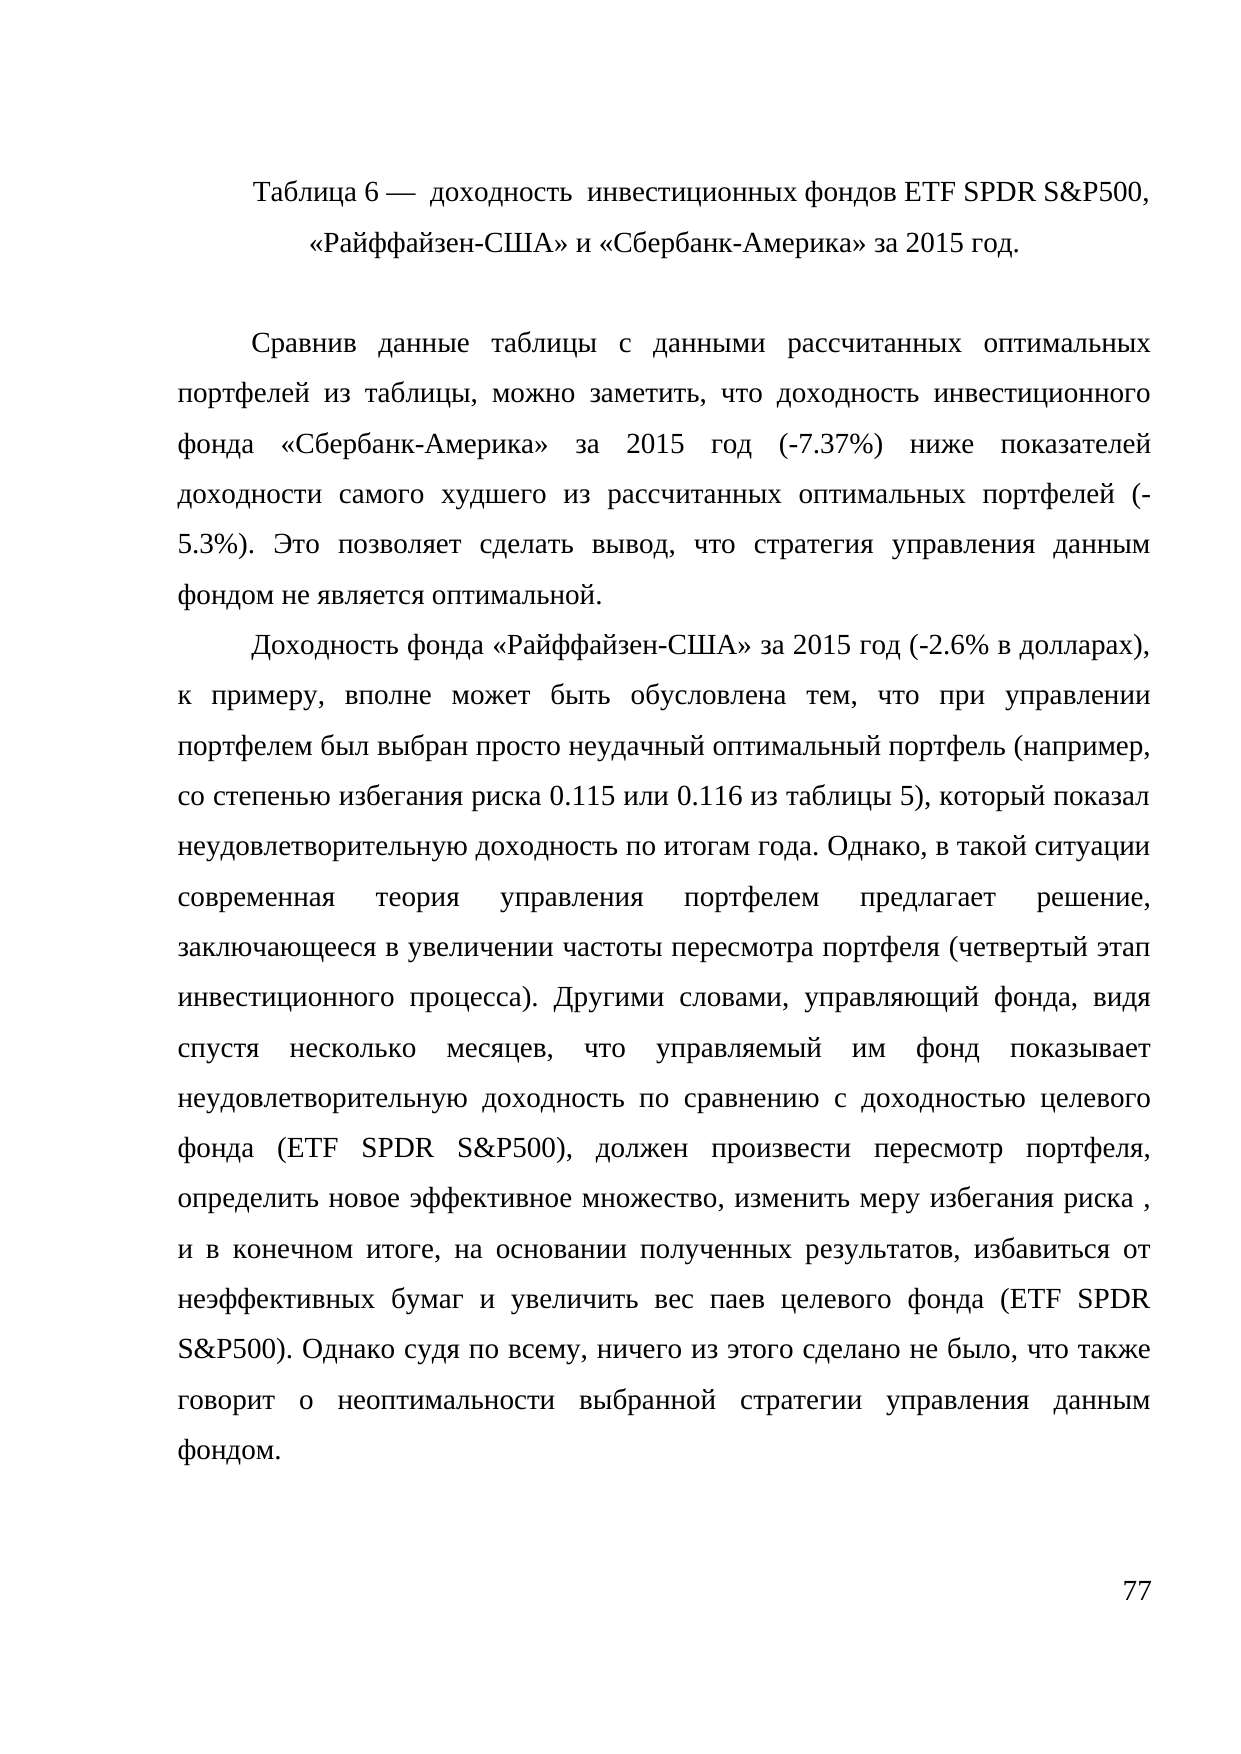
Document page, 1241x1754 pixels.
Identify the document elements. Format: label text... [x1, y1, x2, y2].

text Таблица 6 — доходность инвестиционных фондов ETF SPDR S&P500, «Райффайзен-США» и «Сбербанк-Америка» за 2015 год. [177, 174, 1152, 258]
text Сравнив данные таблицы с данными рассчитанных оптимальных портфелей из таблицы, можно заметить, что доходность инвестиционного фонда «Сбербанк-Америка» за 2015 год (-7.37%) ниже показателей доходности самого худшего из рассчитанных оптимальных портфелей (-5.3%). Это позволяет сделать вывод, что стратегия управления данным фондом не является оптимальной. [177, 325, 1152, 610]
text Доходность фонда «Райффайзен-США» за 2015 год (-2.6% в долларах), к примеру, вполне может быть обусловлена тем, что при управлении портфелем был выбран просто неудачный оптимальный портфель (например, со степенью избегания риска 0.115 или 0.116 из таблицы 5), который показал неудовлетворительную доходность по итогам года. Однако, в такой ситуации современная теория управления портфелем предлагает решение, заключающееся в увеличении частоты пересмотра портфеля (четвертый этап инвестиционного процесса). Другими словами, управляющий фонда, видя спустя несколько месяцев, что управляемый им фонд показывает неудовлетворительную доходность по сравнению с доходностью целевого фонда (ETF SPDR S&P500), должен произвести пересмотр портфеля, определить новое эффективное множество, изменить меру избегания риска , и в конечном итоге, на основании полученных результатов, избавиться от неэффективных бумаг и увеличить вес паев целевого фонда (ETF SPDR S&P500). Однако судя по всему, ничего из этого сделано не было, что также говорит о неоптимальности выбранной стратегии управления данным фондом. [177, 627, 1152, 1466]
